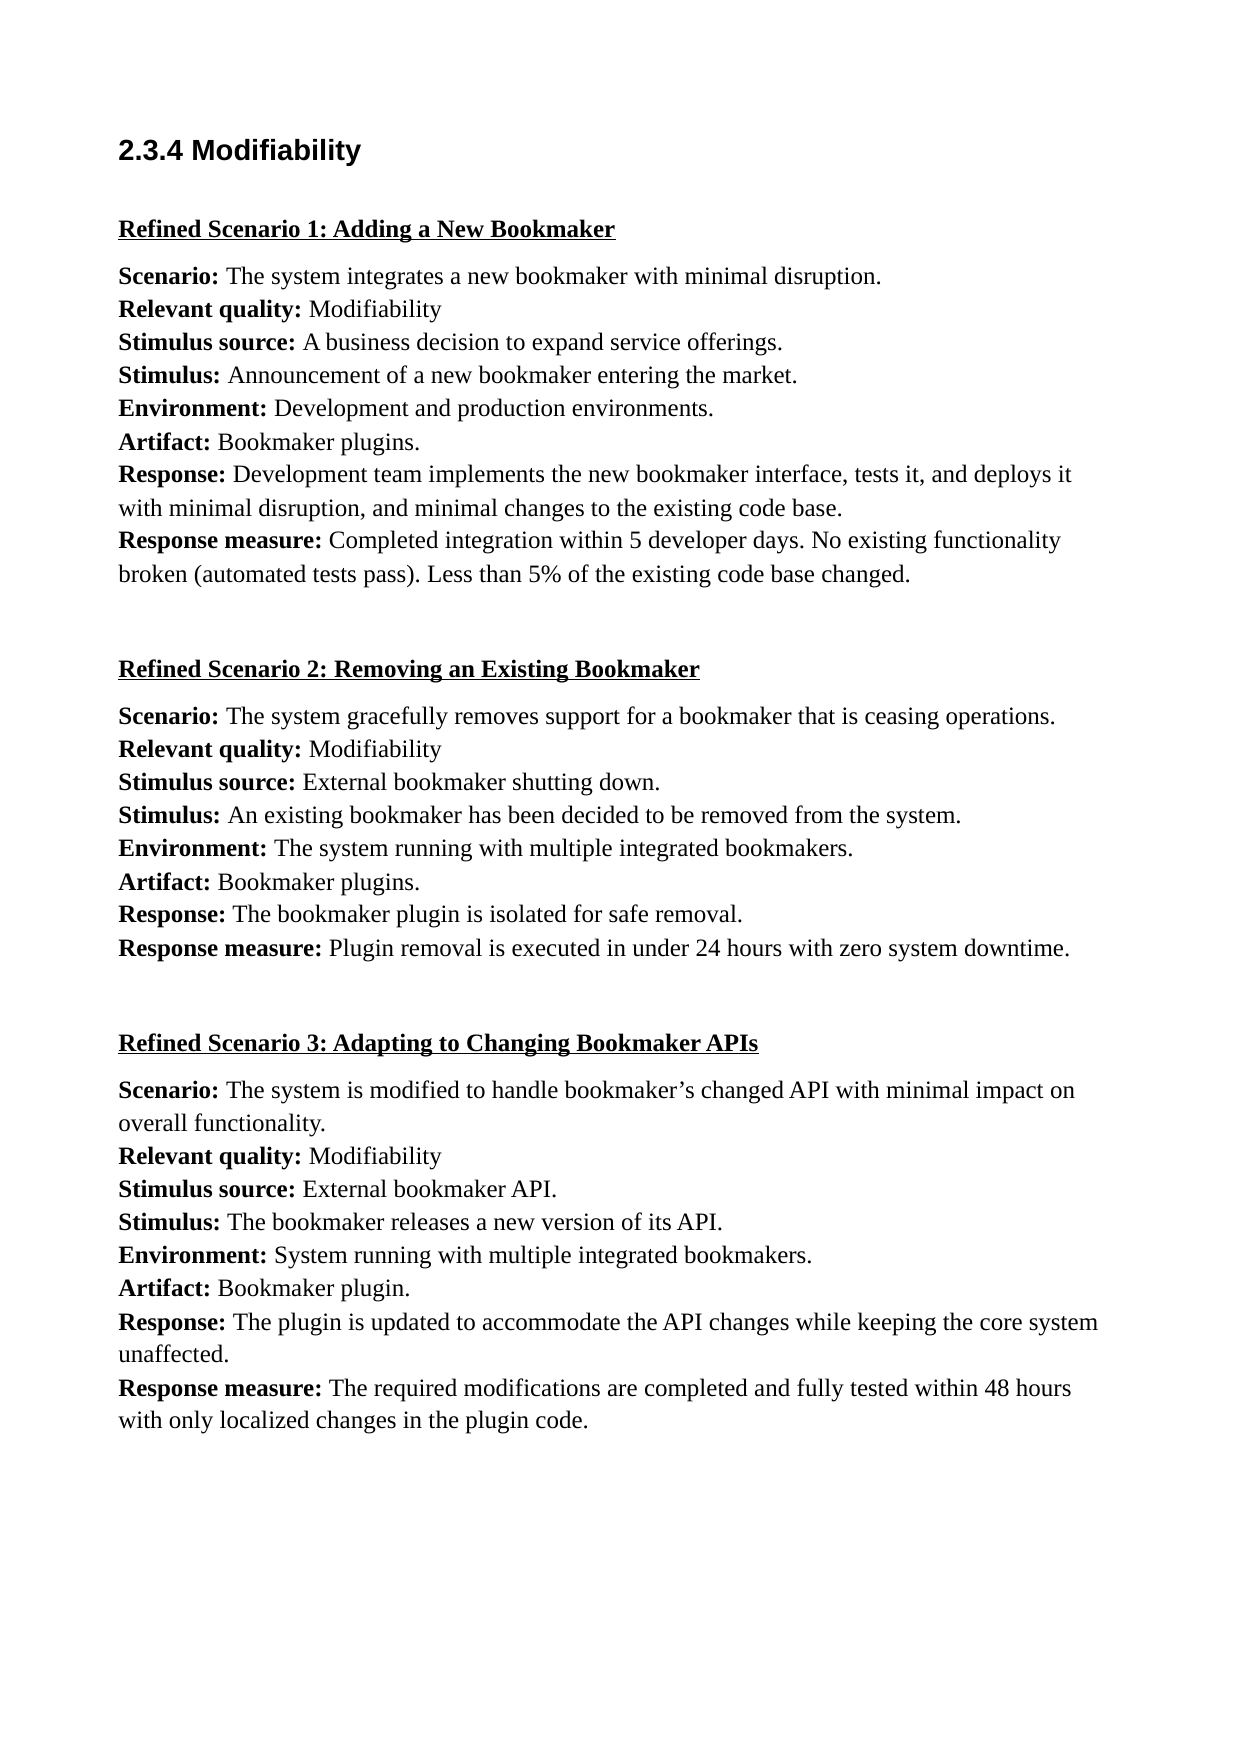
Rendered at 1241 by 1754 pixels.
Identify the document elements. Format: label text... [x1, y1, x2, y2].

subtitle Modifiability [118, 133, 1122, 166]
text Scenario: The system is modified to handle bookmaker’s changed API with minimal impact on overall functionality. Relevant quality: Modifiability Stimulus source: External bookmaker API. Stimulus: The bookmaker releases a new version of its API. Environment: System running with multiple integrated bookmakers. Artifact: Bookmaker plugin. Response: The plugin is updated to accommodate the API changes while keeping the core system unaffected. Response measure: The required modifications are completed and fully tested within 48 hours with only localized changes in the plugin code. [118, 1075, 1122, 1434]
text Refined Scenario 2: Removing an Existing Bookmaker [118, 654, 1122, 683]
text Scenario: The system gracefully removes support for a bookmaker that is ceasing operations. Relevant quality: Modifiability Stimulus source: External bookmaker shutting down. Stimulus: An existing bookmaker has been decided to be removed from the system. Environment: The system running with multiple integrated bookmakers. Artifact: Bookmaker plugins. Response: The bookmaker plugin is isolated for safe removal. Response measure: Plugin removal is executed in under 24 hours with zero system downtime. [118, 701, 1122, 961]
text Scenario: The system integrates a new bookmaker with minimal disruption. Relevant quality: Modifiability Stimulus source: A business decision to expand service offerings. Stimulus: Announcement of a new bookmaker entering the market. Environment: Development and production environments. Artifact: Bookmaker plugins. Response: Development team implements the new bookmaker interface, tests it, and deploys it with minimal disruption, and minimal changes to the existing code base. Response measure: Completed integration within 5 developer days. No existing functionality broken (automated tests pass). Less than 5% of the existing code base changed. [118, 261, 1122, 587]
text Refined Scenario 1: Adding a New Bookmaker [118, 214, 1122, 243]
text Refined Scenario 3: Adapting to Changing Bookmaker APIs [118, 1028, 1122, 1057]
